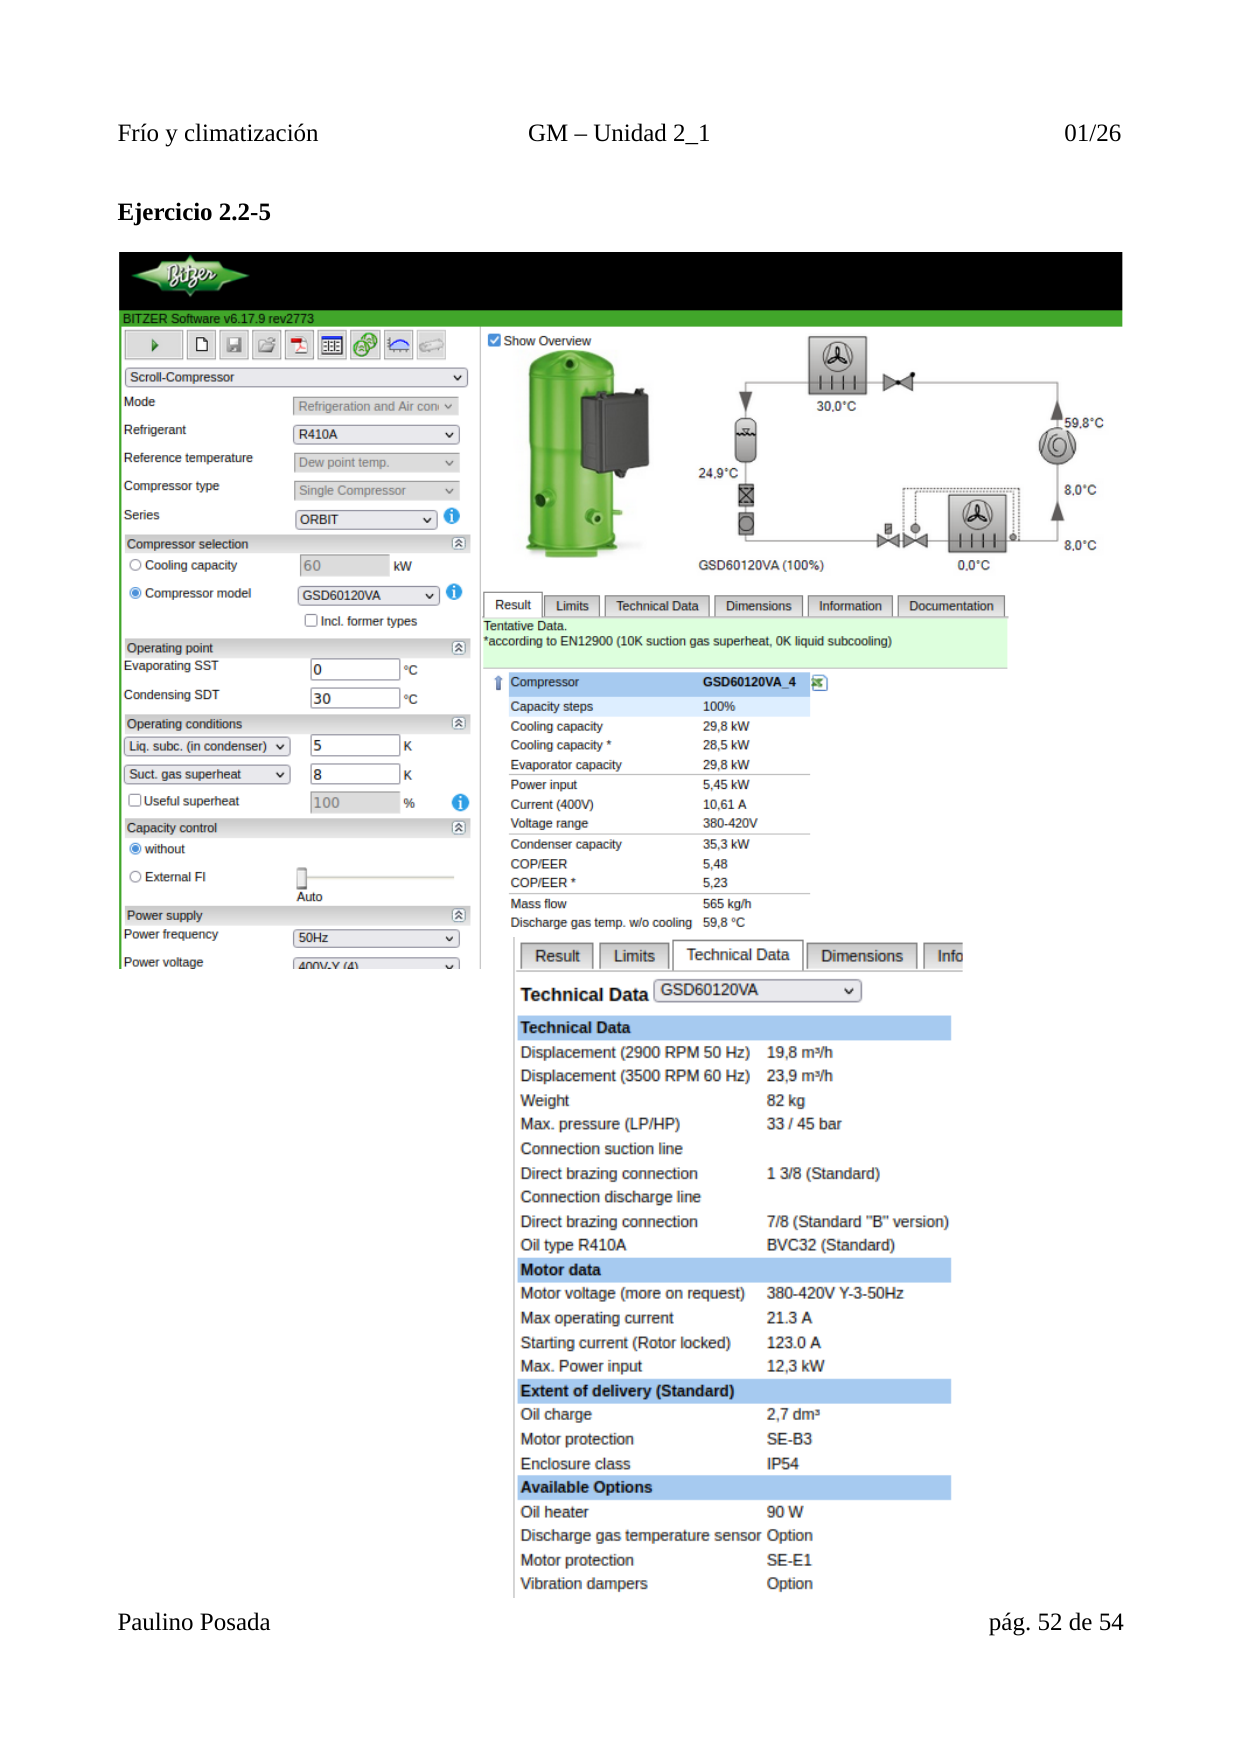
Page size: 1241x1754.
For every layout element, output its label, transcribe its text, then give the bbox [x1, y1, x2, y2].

text Ejercicio 2.2-5 [117, 197, 1123, 226]
picture [118, 252, 1123, 1598]
